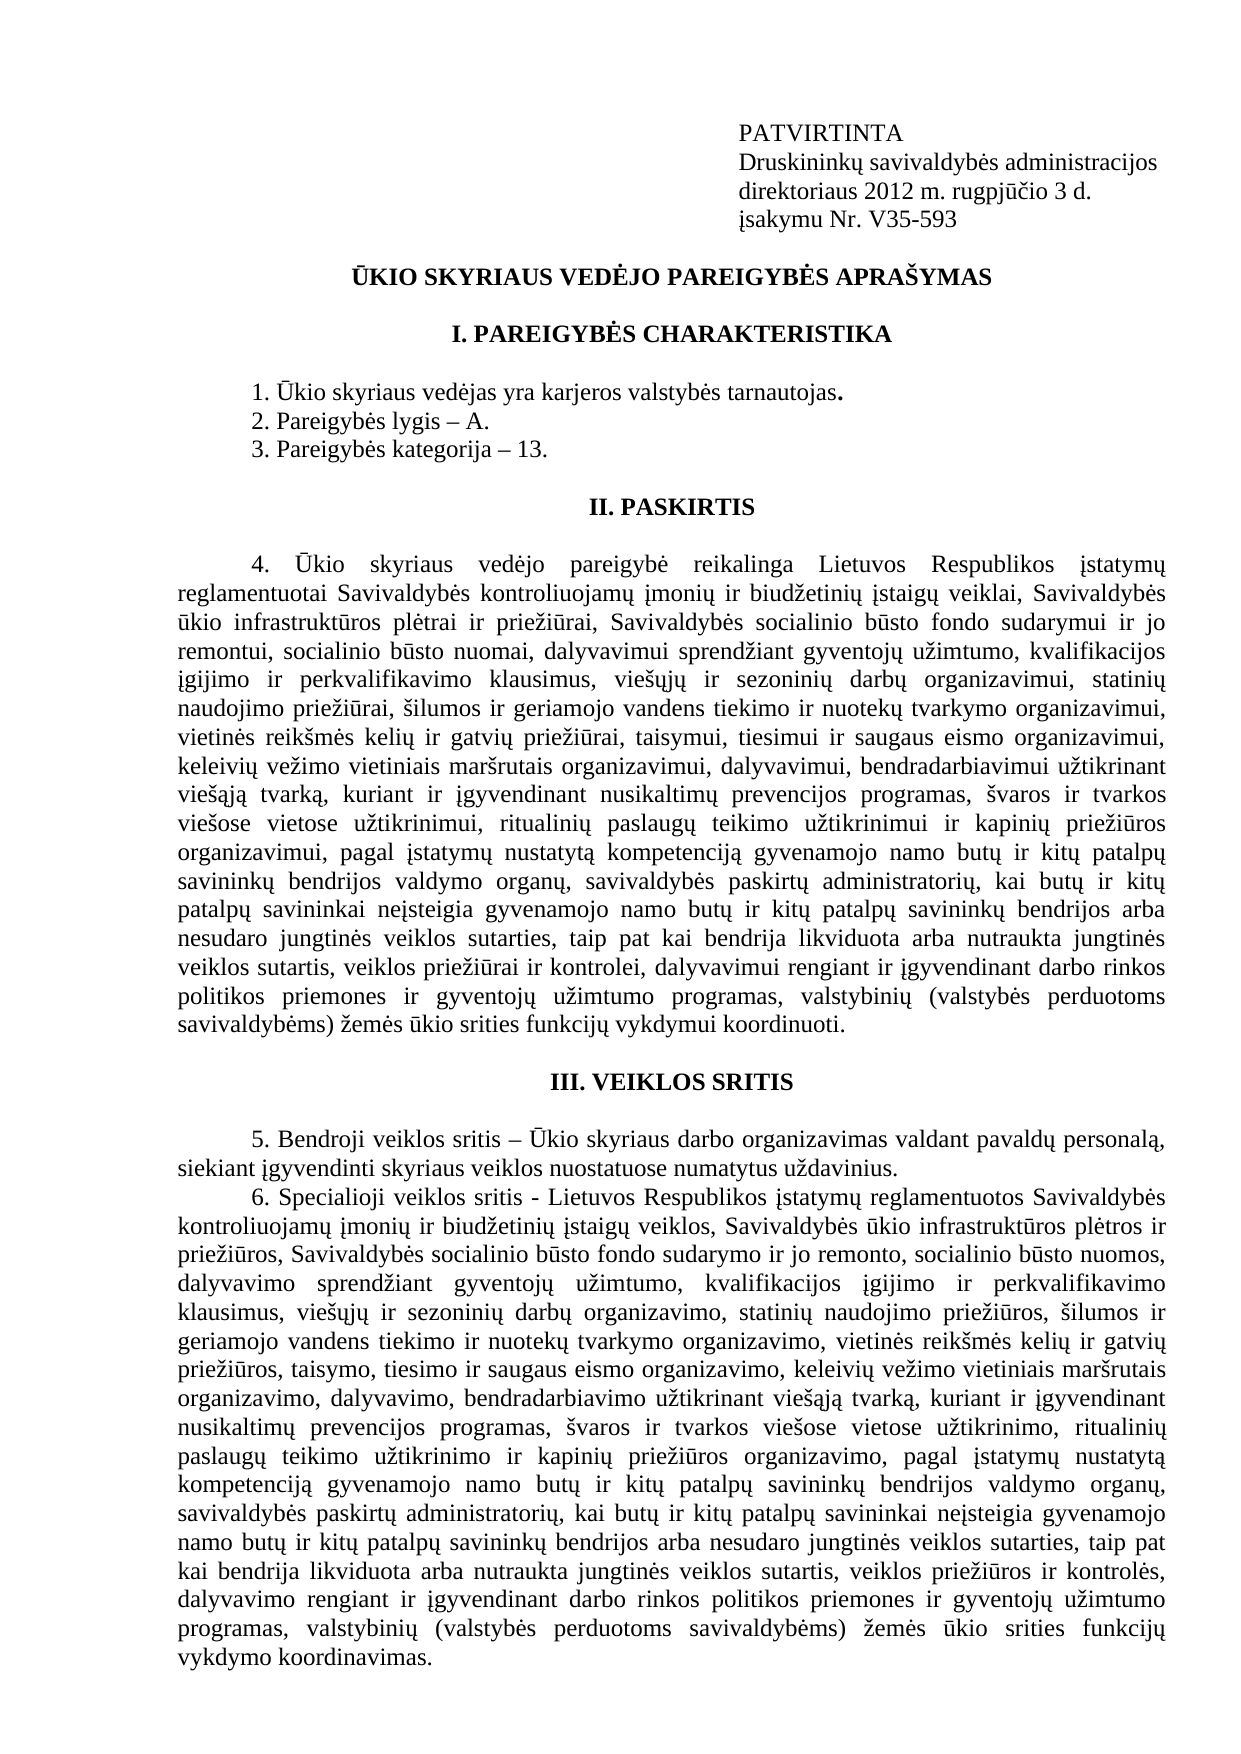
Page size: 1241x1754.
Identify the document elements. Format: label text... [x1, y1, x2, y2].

text 4. Ūkio skyriaus vedėjo pareigybė reikalinga Lietuvos Respublikos įstatymų reglamentuotai Savivaldybės kontroliuojamų įmonių ir biudžetinių įstaigų veiklai, Savivaldybės ūkio infrastruktūros plėtrai ir priežiūrai, Savivaldybės socialinio būsto fondo sudarymui ir jo remontui, socialinio būsto nuomai, dalyvavimui sprendžiant gyventojų užimtumo, kvalifikacijos įgijimo ir perkvalifikavimo klausimus, viešųjų ir sezoninių darbų organizavimui, statinių naudojimo priežiūrai, šilumos ir geriamojo vandens tiekimo ir nuotekų tvarkymo organizavimui, vietinės reikšmės kelių ir gatvių priežiūrai, taisymui, tiesimui ir saugaus eismo organizavimui, keleivių vežimo vietiniais maršrutais organizavimui, dalyvavimui, bendradarbiavimui užtikrinant viešąją tvarką, kuriant ir įgyvendinant nusikaltimų prevencijos programas, švaros ir tvarkos viešose vietose užtikrinimui, ritualinių paslaugų teikimo užtikrinimui ir kapinių priežiūros organizavimui, pagal įstatymų nustatytą kompetenciją gyvenamojo namo butų ir kitų patalpų savininkų bendrijos valdymo organų, savivaldybės paskirtų administratorių, kai butų ir kitų patalpų savininkai neįsteigia gyvenamojo namo butų ir kitų patalpų savininkų bendrijos arba nesudaro jungtinės veiklos sutarties, taip pat kai bendrija likviduota arba nutraukta jungtinės veiklos sutartis, veiklos priežiūrai ir kontrolei, dalyvavimui rengiant ir įgyvendinant darbo rinkos politikos priemones ir gyventojų užimtumo programas, valstybinių (valstybės perduotoms savivaldybėms) žemės ūkio srities funkcijų vykdymui koordinuoti. [177, 549, 1167, 1038]
text PATVIRTINTA [738, 118, 1167, 147]
text Druskininkų savivaldybės administracijos [177, 147, 1167, 176]
text 3. Pareigybės kategorija – 13. [177, 434, 1167, 463]
text įsakymu Nr. V35-593 [177, 204, 1167, 233]
text 5. Bendroji veiklos sritis – Ūkio skyriaus darbo organizavimas valdant pavaldų personalą, siekiant įgyvendinti skyriaus veiklos nuostatuose numatytus uždavinius. [177, 1124, 1167, 1182]
text direktoriaus 2012 m. rugpjūčio 3 d. [177, 176, 1167, 204]
text 6. Specialioji veiklos sritis - Lietuvos Respublikos įstatymų reglamentuotos Savivaldybės kontroliuojamų įmonių ir biudžetinių įstaigų veiklos, Savivaldybės ūkio infrastruktūros plėtros ir priežiūros, Savivaldybės socialinio būsto fondo sudarymo ir jo remonto, socialinio būsto nuomos, dalyvavimo sprendžiant gyventojų užimtumo, kvalifikacijos įgijimo ir perkvalifikavimo klausimus, viešųjų ir sezoninių darbų organizavimo, statinių naudojimo priežiūros, šilumos ir geriamojo vandens tiekimo ir nuotekų tvarkymo organizavimo, vietinės reikšmės kelių ir gatvių priežiūros, taisymo, tiesimo ir saugaus eismo organizavimo, keleivių vežimo vietiniais maršrutais organizavimo, dalyvavimo, bendradarbiavimo užtikrinant viešąją tvarką, kuriant ir įgyvendinant nusikaltimų prevencijos programas, švaros ir tvarkos viešose vietose užtikrinimo, ritualinių paslaugų teikimo užtikrinimo ir kapinių priežiūros organizavimo, pagal įstatymų nustatytą kompetenciją gyvenamojo namo butų ir kitų patalpų savininkų bendrijos valdymo organų, savivaldybės paskirtų administratorių, kai butų ir kitų patalpų savininkai neįsteigia gyvenamojo namo butų ir kitų patalpų savininkų bendrijos arba nesudaro jungtinės veiklos sutarties, taip pat kai bendrija likviduota arba nutraukta jungtinės veiklos sutartis, veiklos priežiūros ir kontrolės, dalyvavimo rengiant ir įgyvendinant darbo rinkos politikos priemones ir gyventojų užimtumo programas, valstybinių (valstybės perduotoms savivaldybėms) žemės ūkio srities funkcijų vykdymo koordinavimas. [177, 1182, 1167, 1671]
text ŪKIO SKYRIAUS VEDĖJO PAREIGYBĖS APRAŠYMAS [177, 262, 1167, 291]
text II. PASKIRTIS [177, 492, 1167, 521]
text I. PAREIGYBĖS CHARAKTERISTIKA [177, 319, 1167, 348]
text III. VEIKLOS SRITIS [177, 1067, 1167, 1096]
text 2. Pareigybės lygis – A. [177, 406, 1167, 434]
text 1. Ūkio skyriaus vedėjas yra karjeros valstybės tarnautojas. [177, 377, 1167, 406]
